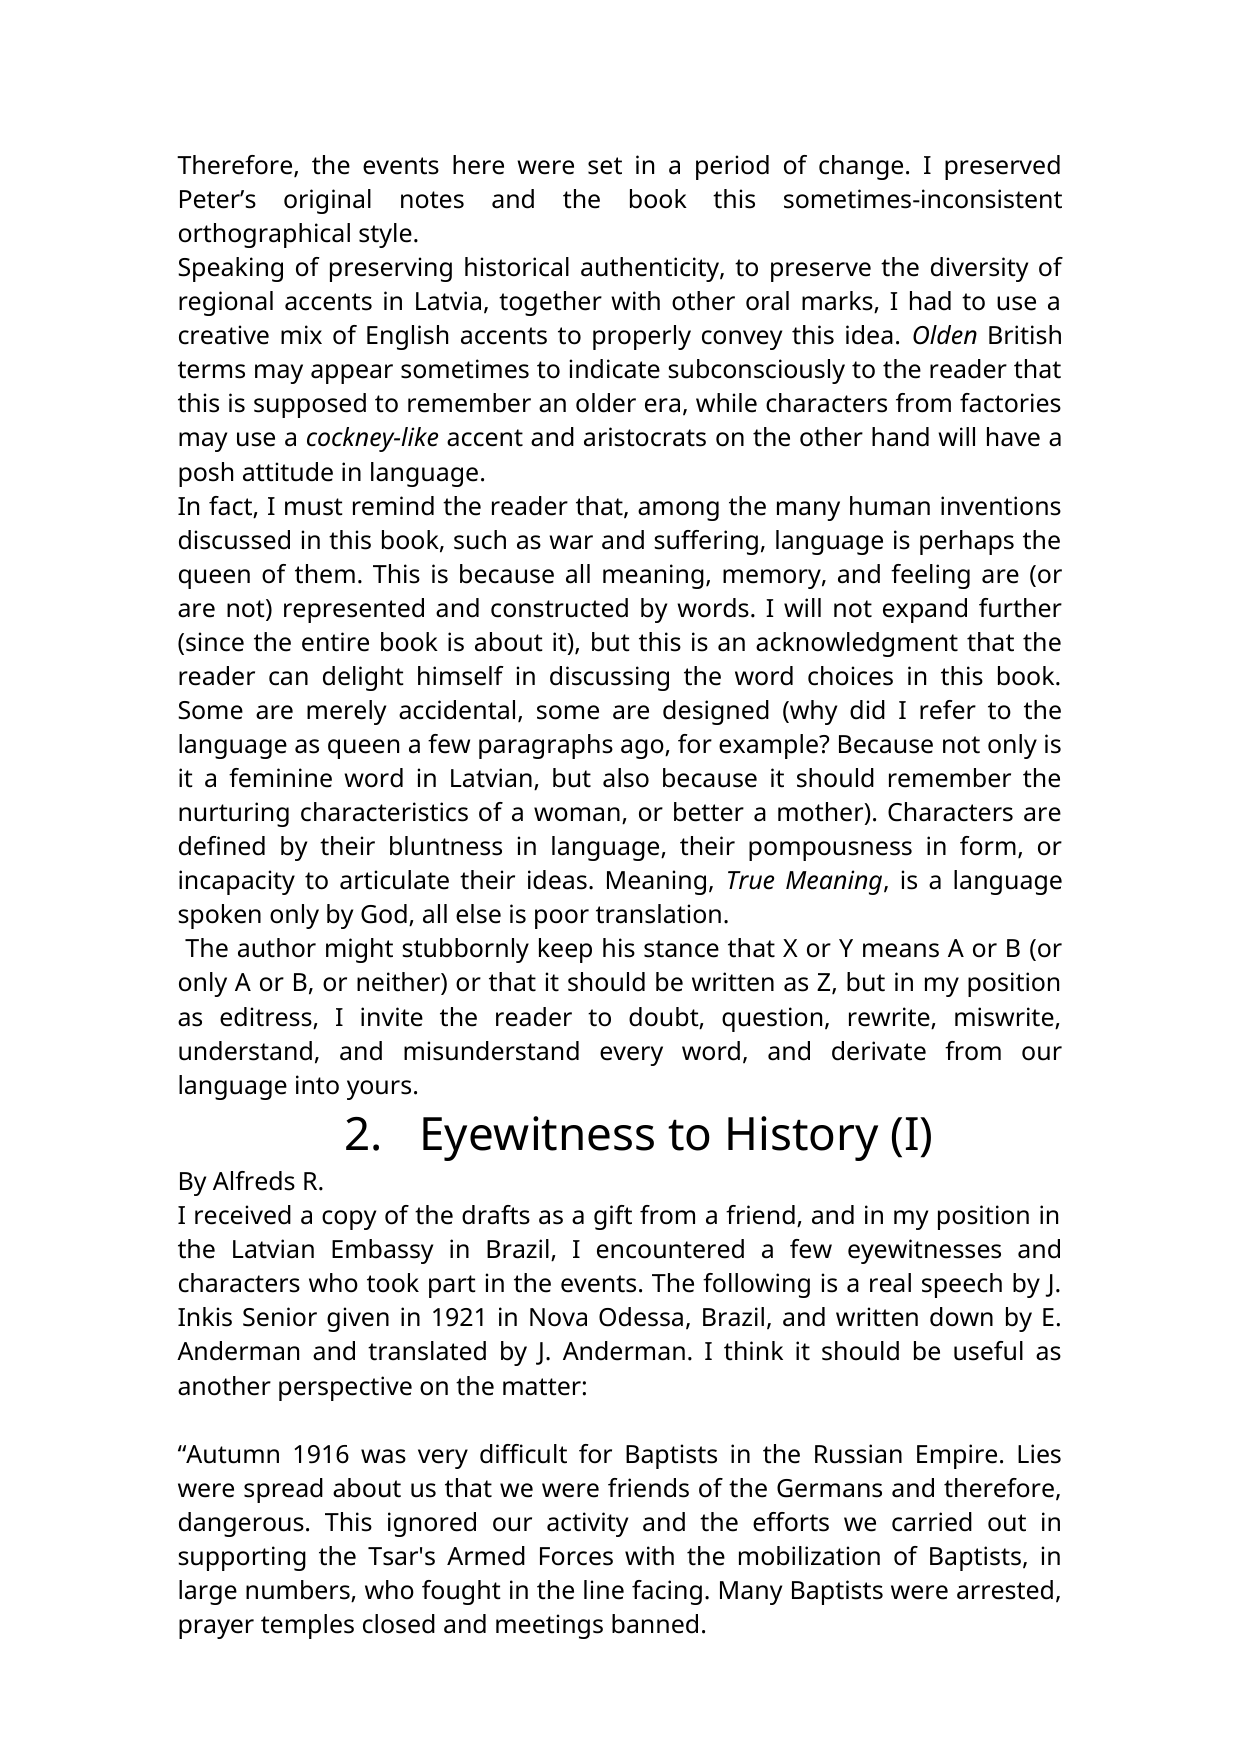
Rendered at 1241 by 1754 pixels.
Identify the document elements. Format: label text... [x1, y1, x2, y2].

text Therefore, the events here were set in a period of change. I preserved Peter’s original notes and the book this sometimes-inconsistent orthographical style. [177, 148, 1063, 250]
text By Alfreds R. [177, 1164, 1063, 1198]
text The author might stubbornly keep his stance that X or Y means A or B (or only A or B, or neither) or that it should be written as Z, but in my position as editress, I invite the reader to doubt, question, rewrite, miswrite, understand, and misunderstand every word, and derivate from our language into yours. [177, 931, 1063, 1101]
text In fact, I must remind the reader that, among the many human inventions discussed in this book, such as war and suffering, language is perhaps the queen of them. This is because all meaning, memory, and feeling are (or are not) represented and constructed by words. I will not expand further (since the entire book is about it), but this is an acknowledgment that the reader can delight himself in discussing the word choices in this book. Some are merely accidental, some are designed (why did I refer to the language as queen a few paragraphs ago, for example? Because not only is it a feminine word in Latvian, but also because it should remember the nurturing characteristics of a woman, or better a mother). Characters are defined by their bluntness in language, their pompousness in form, or incapacity to articulate their ideas. Meaning, True Meaning, is a language spoken only by God, all else is poor translation. [177, 488, 1063, 931]
list Eyewitness to History (I) [215, 1101, 1063, 1164]
text Speaking of preserving historical authenticity, to preserve the diversity of regional accents in Latvia, together with other oral marks, I had to use a creative mix of English accents to properly convey this idea. Olden British terms may appear sometimes to indicate subconsciously to the reader that this is supposed to remember an older era, while characters from factories may use a cockney-like accent and aristocrats on the other hand will have a posh attitude in language. [177, 250, 1063, 488]
text I received a copy of the drafts as a gift from a friend, and in my position in the Latvian Embassy in Brazil, I encountered a few eyewitnesses and characters who took part in the events. The following is a real speech by J. Inkis Senior given in 1921 in Nova Odessa, Brazil, and written down by E. Anderman and translated by J. Anderman. I think it should be useful as another perspective on the matter: [177, 1198, 1063, 1402]
text “Autumn 1916 was very difficult for Baptists in the Russian Empire. Lies were spread about us that we were friends of the Germans and therefore, dangerous. This ignored our activity and the efforts we carried out in supporting the Tsar's Armed Forces with the mobilization of Baptists, in large numbers, who fought in the line facing. Many Baptists were arrested, prayer temples closed and meetings banned. [177, 1436, 1063, 1641]
